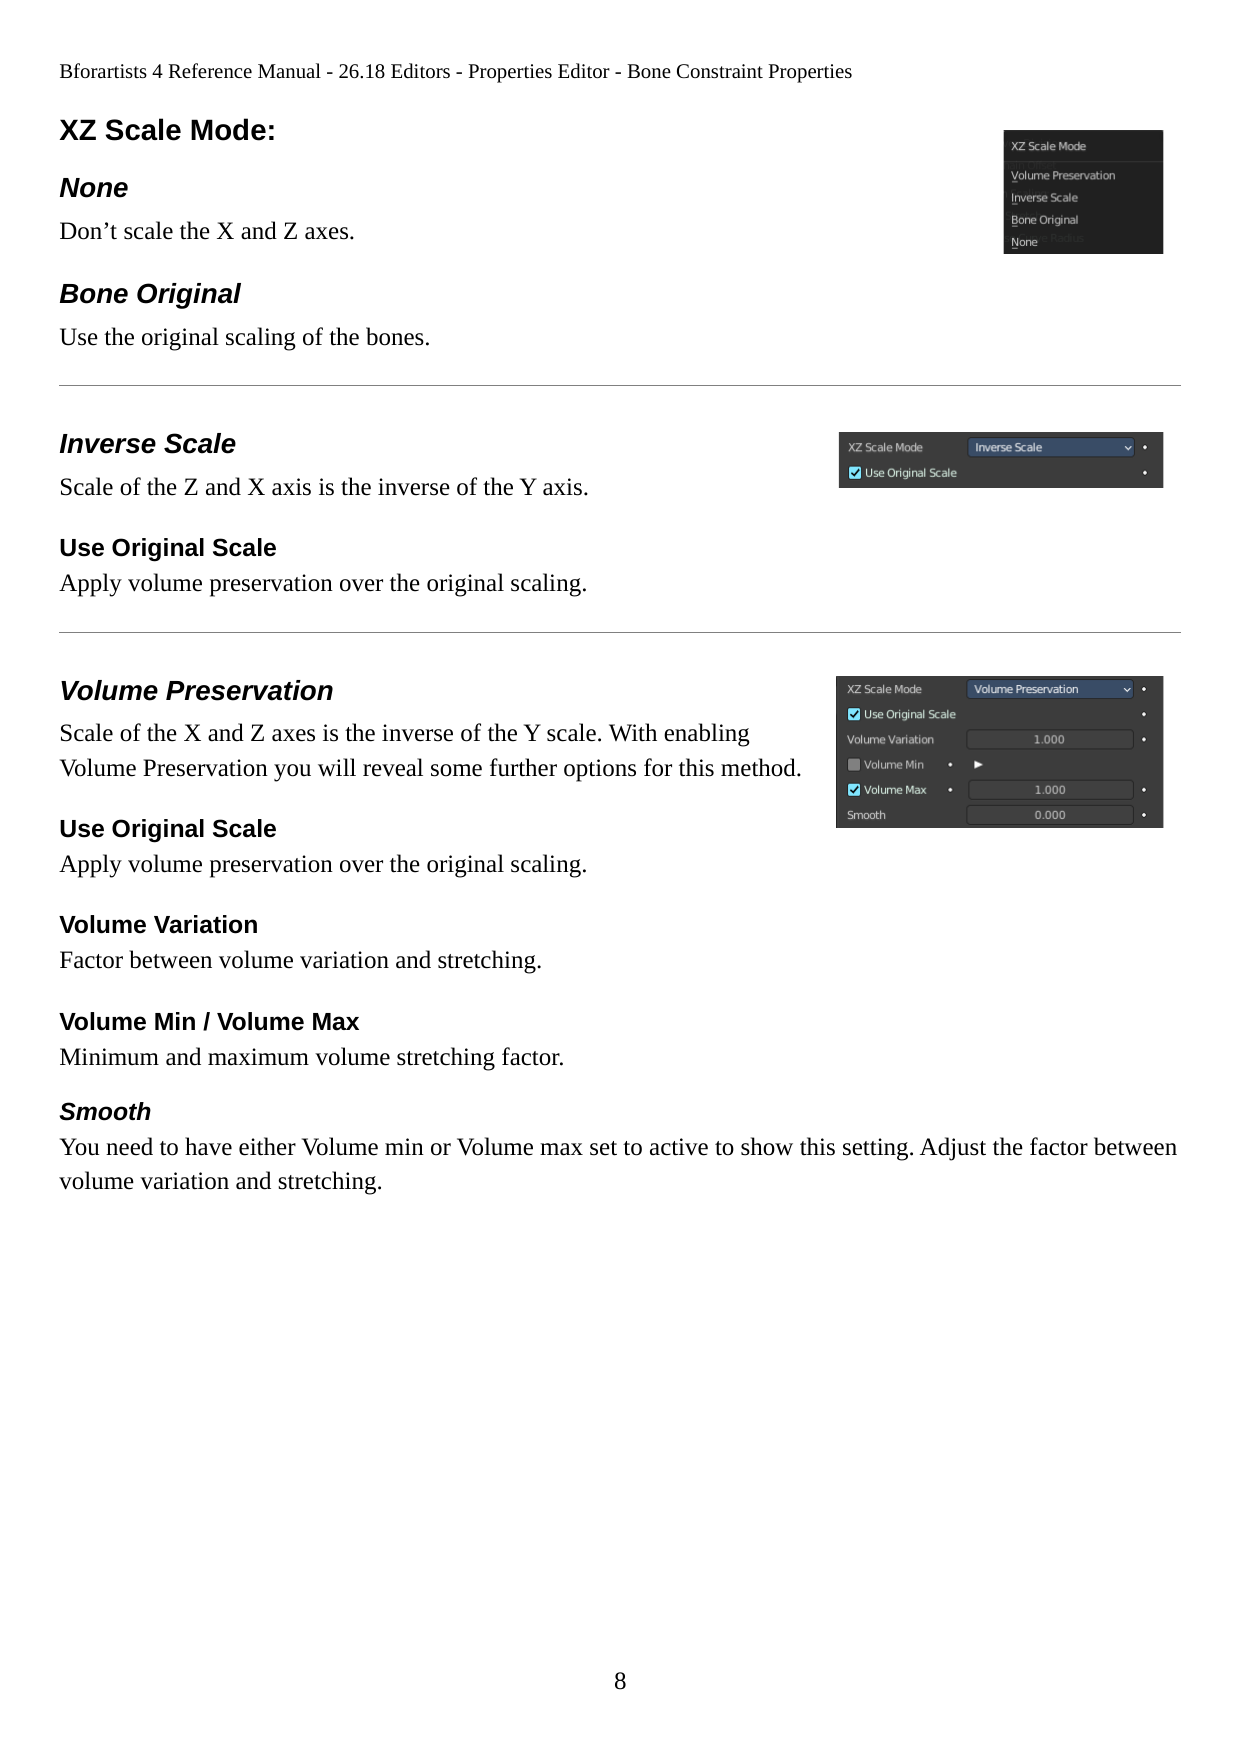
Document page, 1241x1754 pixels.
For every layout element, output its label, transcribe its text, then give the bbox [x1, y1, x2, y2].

text Scale of the Z and X axis is the inverse of the Y axis. [59, 472, 1181, 501]
text Factor between volume variation and stretching. [59, 945, 1181, 974]
picture [1003, 130, 1164, 254]
text You need to have either Volume min or Volume max set to active to show this setting. Adjust the factor between volume variation and stretching. [59, 1132, 1181, 1195]
picture [838, 432, 1164, 488]
subtitle None [59, 171, 1003, 203]
text Don’t scale the X and Z axes. [59, 216, 1003, 244]
subtitle XZ Scale Mode: [59, 113, 1181, 146]
subtitle Use Original Scale [59, 814, 1181, 843]
subtitle Inverse Scale [59, 427, 1181, 459]
subtitle Volume Variation [59, 911, 1181, 939]
text Apply volume preservation over the original scaling. [59, 849, 1181, 878]
picture [836, 676, 1164, 828]
subtitle Smooth [59, 1097, 1181, 1126]
subtitle [1164, 171, 1181, 203]
text Use the original scaling of the bones. [59, 322, 1181, 350]
subtitle Volume Min / Volume Max [59, 1007, 1181, 1036]
subtitle Volume Preservation [59, 674, 1181, 706]
text Scale of the X and Z axes is the inverse of the Y scale. With enabling Volume Preservation you will reveal some further options for this method. [59, 718, 836, 781]
text Apply volume preservation over the original scaling. [59, 568, 1181, 597]
subtitle Use Original Scale [59, 533, 1181, 562]
text Minimum and maximum volume stretching factor. [59, 1042, 1181, 1071]
subtitle Bone Original [59, 277, 1181, 309]
